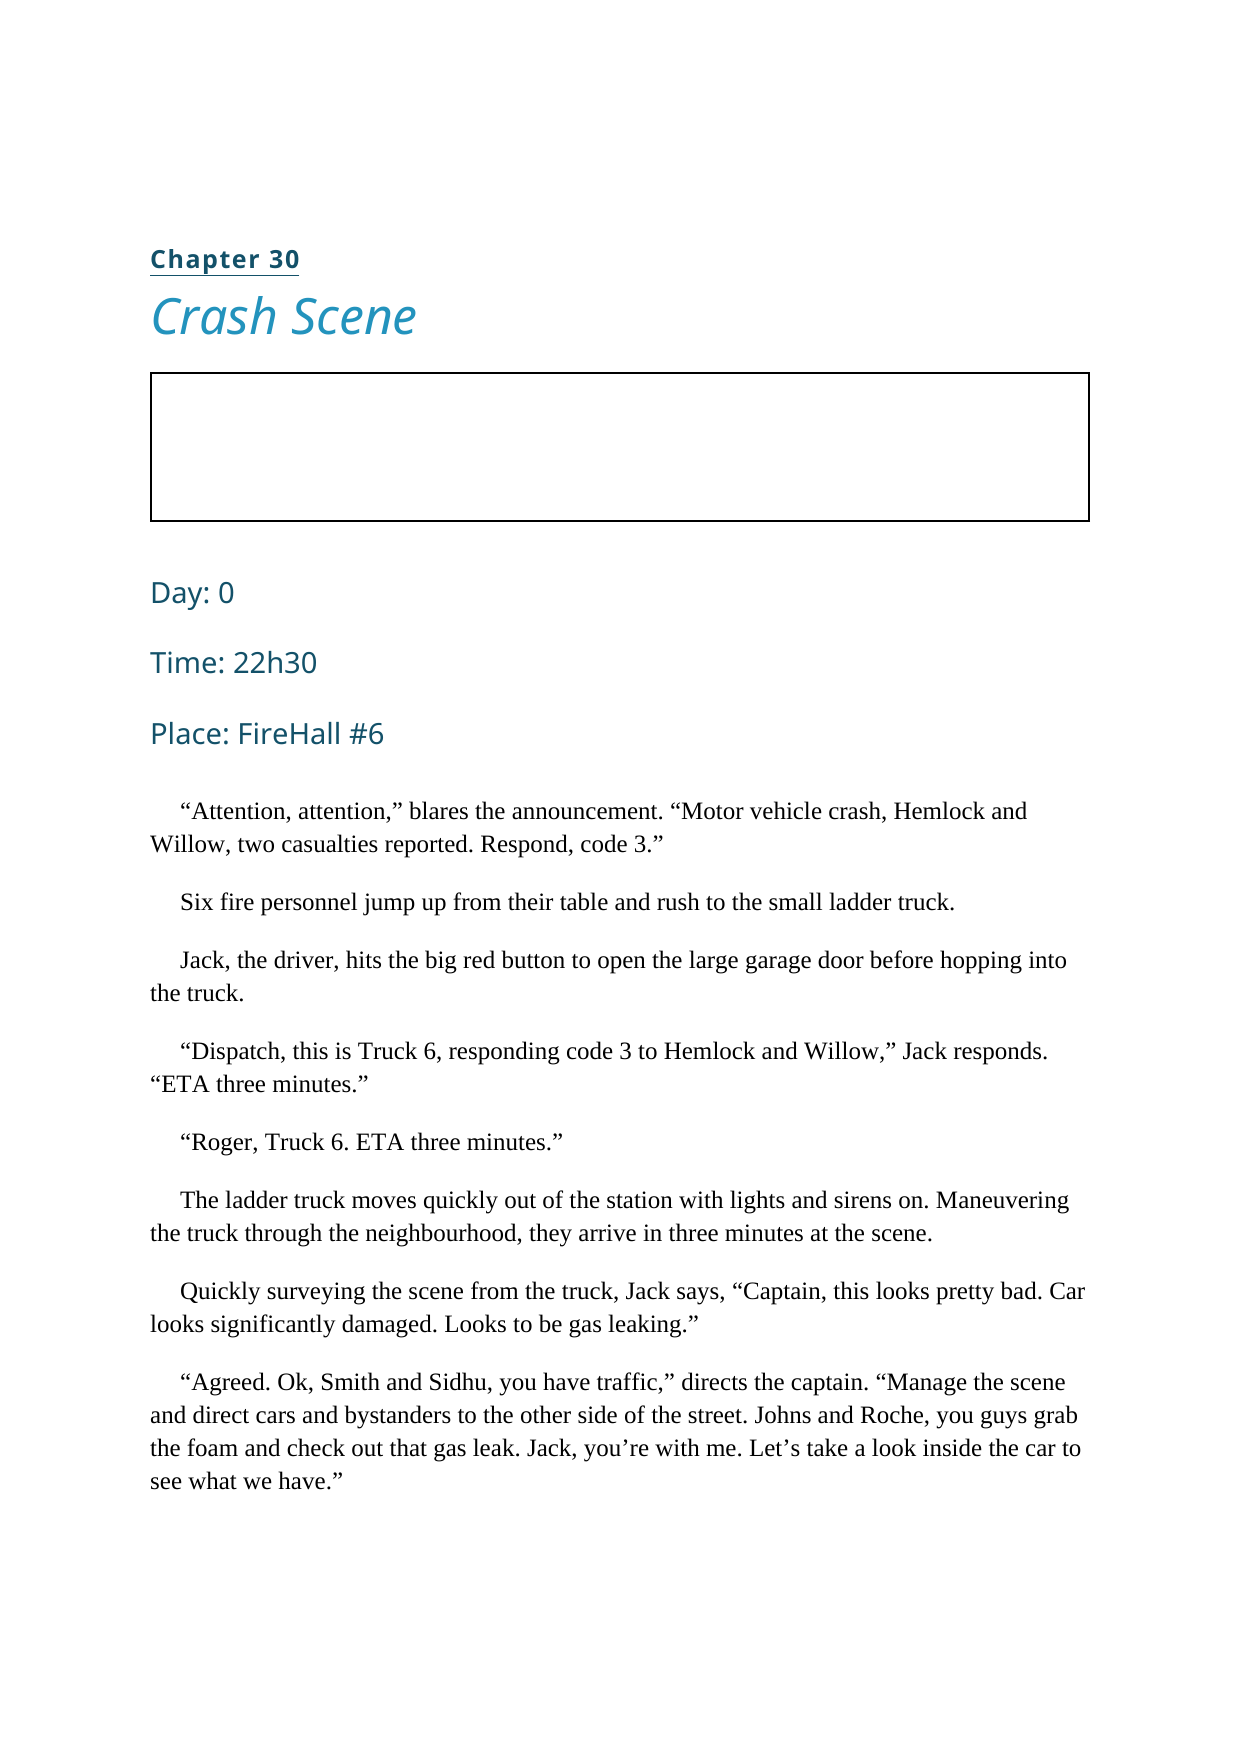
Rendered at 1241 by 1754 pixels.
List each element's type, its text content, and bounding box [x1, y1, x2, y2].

text The ladder truck moves quickly out of the station with lights and sirens on. Maneuvering the truck through the neighbourhood, they arrive in three minutes at the scene. [150, 1185, 1090, 1247]
subtitle Place: FireHall #6 [150, 713, 1090, 753]
subtitle Time: 22h30 [150, 642, 1090, 682]
text “Dispatch, this is Truck 6, responding code 3 to Hemlock and Willow,” Jack responds. “ETA three minutes.” [150, 1036, 1090, 1098]
text Quickly surveying the scene from the truck, Jack says, “Captain, this looks pretty bad. Car looks significantly damaged. Looks to be gas leaking.” [150, 1276, 1090, 1337]
text Six fire personnel jump up from their table and rush to the small ladder truck. [150, 887, 1090, 916]
text “Attention, attention,” blares the announcement. “Motor vehicle crash, Hemlock and Willow, two casualties reported. Respond, code 3.” [150, 796, 1090, 858]
text “Agreed. Ok, Smith and Sidhu, you have traffic,” directs the captain. “Manage the scene and direct cars and bystanders to the other side of the street. Johns and Roche, you guys grab the foam and check out that gas leak. Jack, you’re with me. Let’s take a look inside the car to see what we have.” [150, 1367, 1090, 1494]
subtitle Day: 0 [150, 572, 1090, 612]
text Jack, the driver, hits the big red button to open the large garage door before hopping into the truck. [150, 945, 1090, 1007]
subtitle Crash Scene [150, 281, 1090, 349]
subtitle Chapter 30 [150, 241, 1090, 276]
text “Roger, Truck 6. ETA three minutes.” [150, 1127, 1090, 1156]
